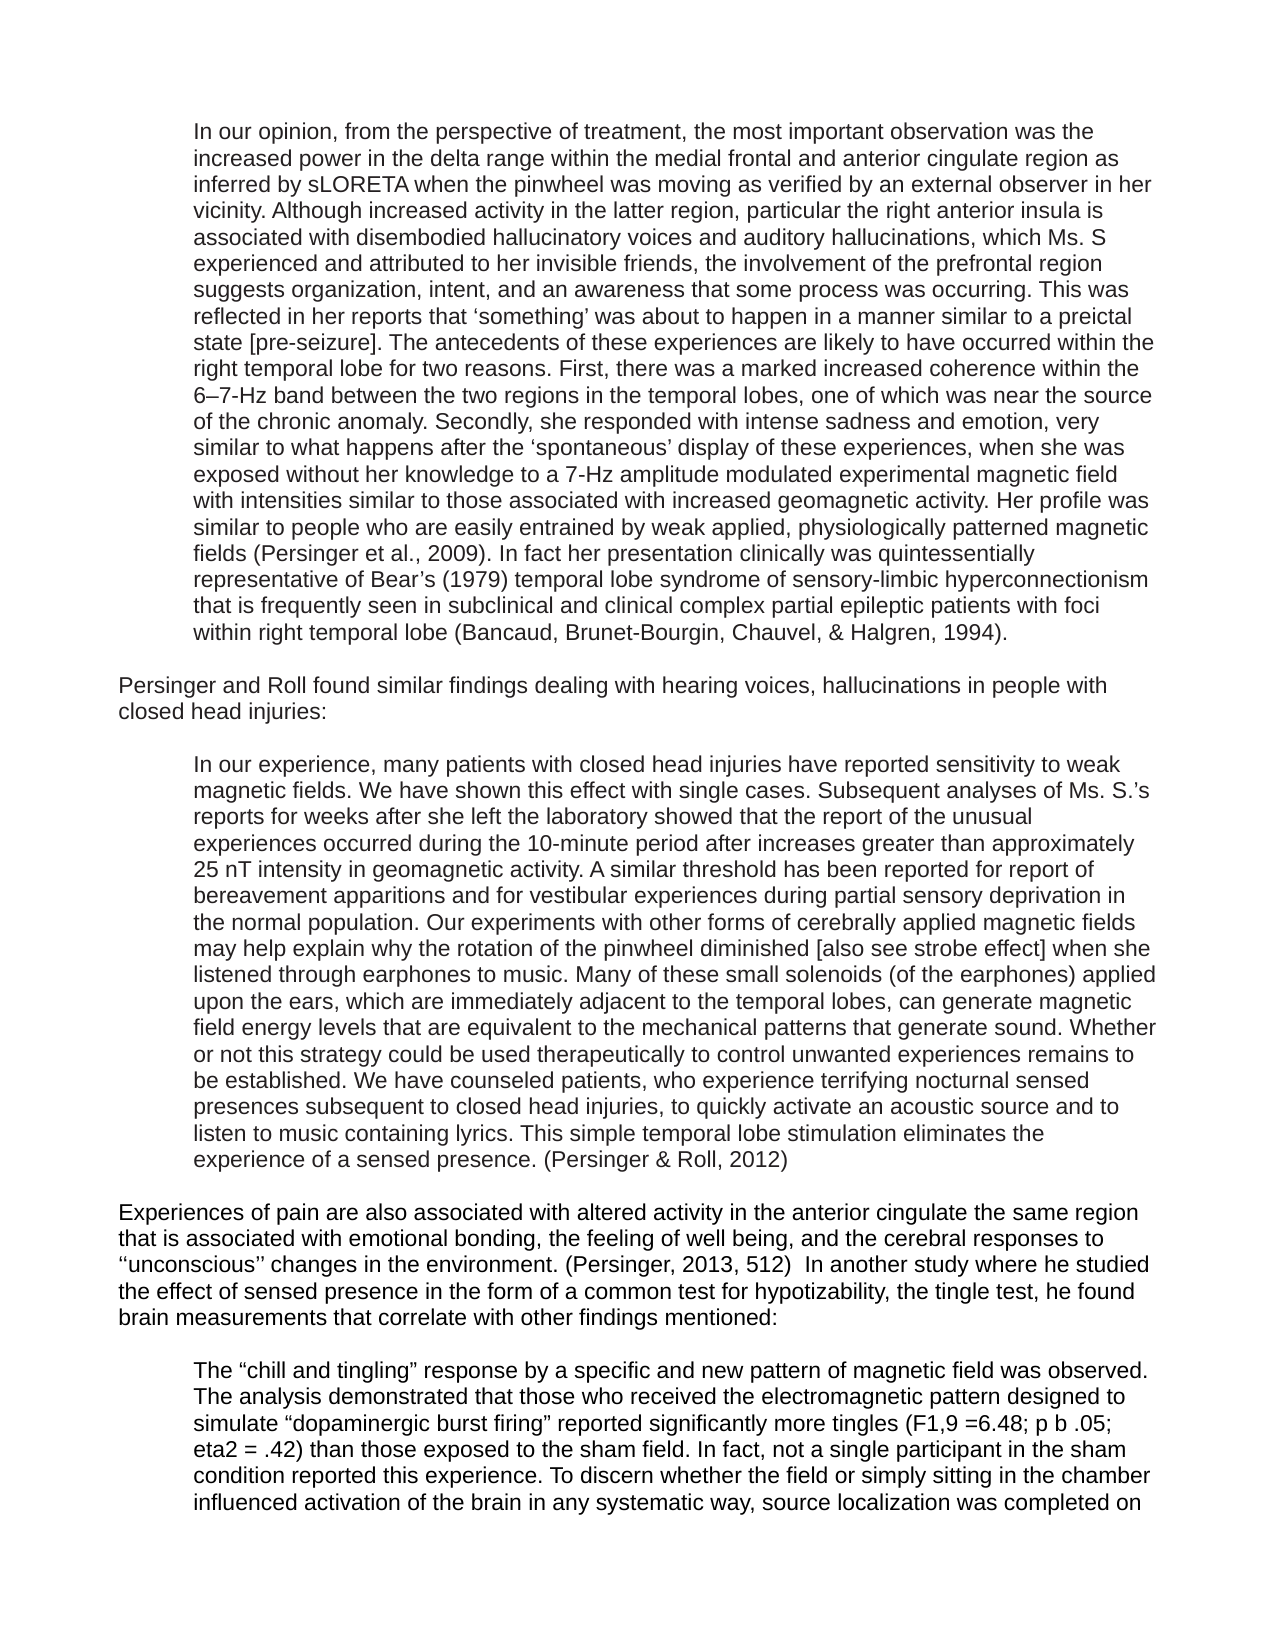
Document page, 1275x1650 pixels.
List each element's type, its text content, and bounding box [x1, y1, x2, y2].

text In our opinion, from the perspective of treatment, the most important observation was the increased power in the delta range within the medial frontal and anterior cingulate region as inferred by sLORETA when the pinwheel was moving as verified by an external observer in her vicinity. Although increased activity in the latter region, particular the right anterior insula is associated with disembodied hallucinatory voices and auditory hallucinations, which Ms. S experienced and attributed to her invisible friends, the involvement of the prefrontal region suggests organization, intent, and an awareness that some process was occurring. This was reflected in her reports that ‘something’ was about to happen in a manner similar to a preictal state [pre-seizure]. The antecedents of these experiences are likely to have occurred within the right temporal lobe for two reasons. First, there was a marked increased coherence within the 6–7-Hz band between the two regions in the temporal lobes, one of which was near the source of the chronic anomaly. Secondly, she responded with intense sadness and emotion, very similar to what happens after the ‘spontaneous’ display of these experiences, when she was exposed without her knowledge to a 7-Hz amplitude modulated experimental magnetic field with intensities similar to those associated with increased geomagnetic activity. Her profile was similar to people who are easily entrained by weak applied, physiologically patterned magnetic fields (Persinger et al., 2009). In fact her presentation clinically was quintessentially representative of Bear’s (1979) temporal lobe syndrome of sensory-limbic hyperconnectionism that is frequently seen in subclinical and clinical complex partial epileptic patients with foci within right temporal lobe (Bancaud, Brunet-Bourgin, Chauvel, & Halgren, 1994). [193, 118, 1157, 645]
text Persinger and Roll found similar findings dealing with hearing voices, hallucinations in people with closed head injuries: [118, 672, 1157, 724]
text The “chill and tingling” response by a specific and new pattern of magnetic field was observed. The analysis demonstrated that those who received the electromagnetic pattern designed to simulate “dopaminergic burst firing” reported significantly more tingles (F1,9 =6.48; p b .05; eta2 = .42) than those exposed to the sham field. In fact, not a single participant in the sham condition reported this experience. To discern whether the field or simply sitting in the chamber influenced activation of the brain in any systematic way, source localization was completed on [193, 1357, 1157, 1515]
text Experiences of pain are also associated with altered activity in the anterior cingulate the same region that is associated with emotional bonding, the feeling of well being, and the cerebral responses to ‘‘unconscious’’ changes in the environment. (Persinger, 2013, 512) In another study where he studied the effect of sensed presence in the form of a common test for hypotizability, the tingle test, he found brain measurements that correlate with other findings mentioned: [118, 1199, 1157, 1330]
text In our experience, many patients with closed head injuries have reported sensitivity to weak magnetic fields. We have shown this effect with single cases. Subsequent analyses of Ms. S.’s reports for weeks after she left the laboratory showed that the report of the unusual experiences occurred during the 10-minute period after increases greater than approximately 25 nT intensity in geomagnetic activity. A similar threshold has been reported for report of bereavement apparitions and for vestibular experiences during partial sensory deprivation in the normal population. Our experiments with other forms of cerebrally applied magnetic fields may help explain why the rotation of the pinwheel diminished [also see strobe effect] when she listened through earphones to music. Many of these small solenoids (of the earphones) applied upon the ears, which are immediately adjacent to the temporal lobes, can generate magnetic field energy levels that are equivalent to the mechanical patterns that generate sound. Whether or not this strategy could be used therapeutically to control unwanted experiences remains to be established. We have counseled patients, who experience terrifying nocturnal sensed presences subsequent to closed head injuries, to quickly activate an acoustic source and to listen to music containing lyrics. This simple temporal lobe stimulation eliminates the experience of a sensed presence. (Persinger & Roll, 2012) [193, 751, 1157, 1172]
